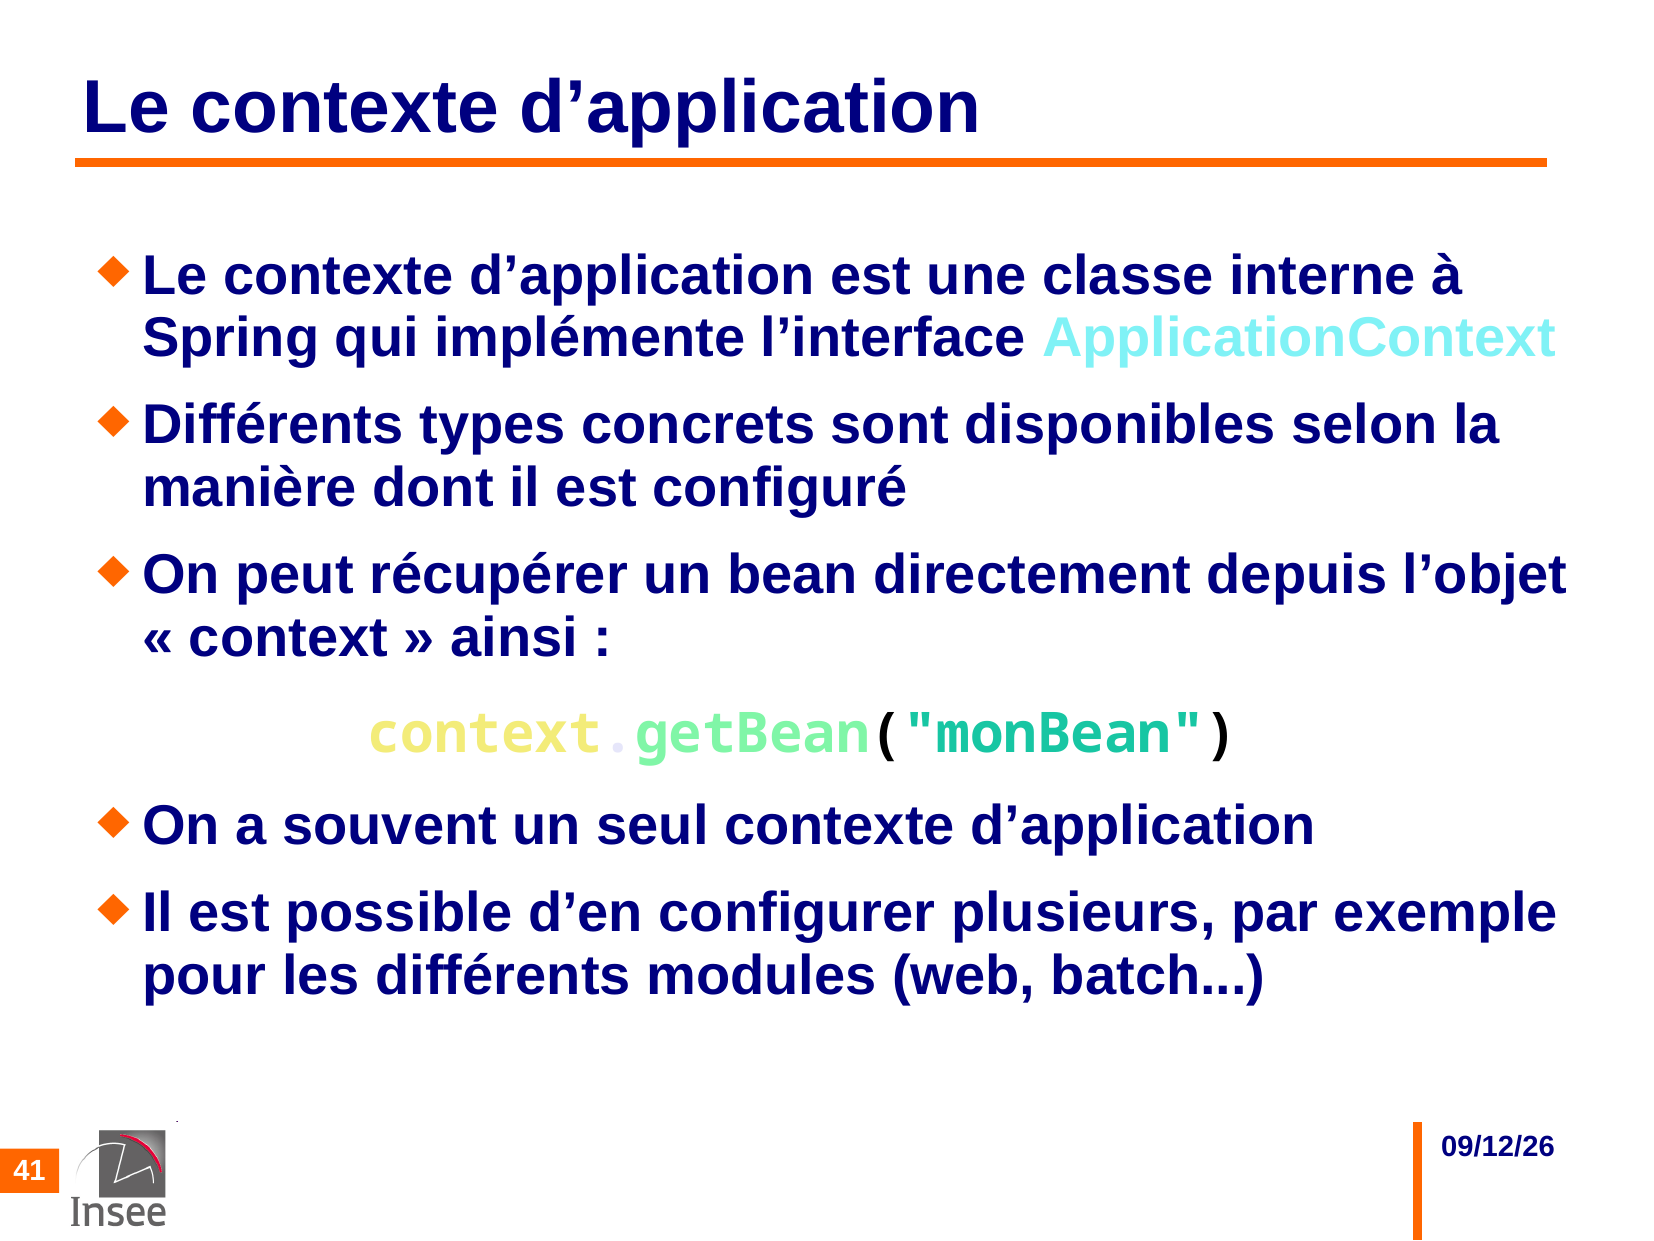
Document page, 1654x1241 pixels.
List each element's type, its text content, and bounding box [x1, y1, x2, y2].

picture [62, 1121, 178, 1241]
title Le contexte d’application [82, 49, 1619, 163]
list Le contexte d’application est une classe interne à Spring qui implémente l’interface ApplicationContext Différents types concrets sont disponibles selon la manière dont il est configuré On peut récupérer un bean directement depuis l’objet « context » ainsi : context.getBean("monBean") On a souvent un seul contexte d’application Il est possible d’en configurer plusieurs, par exemple pour les différents modules (web, batch...) [82, 243, 1571, 1094]
